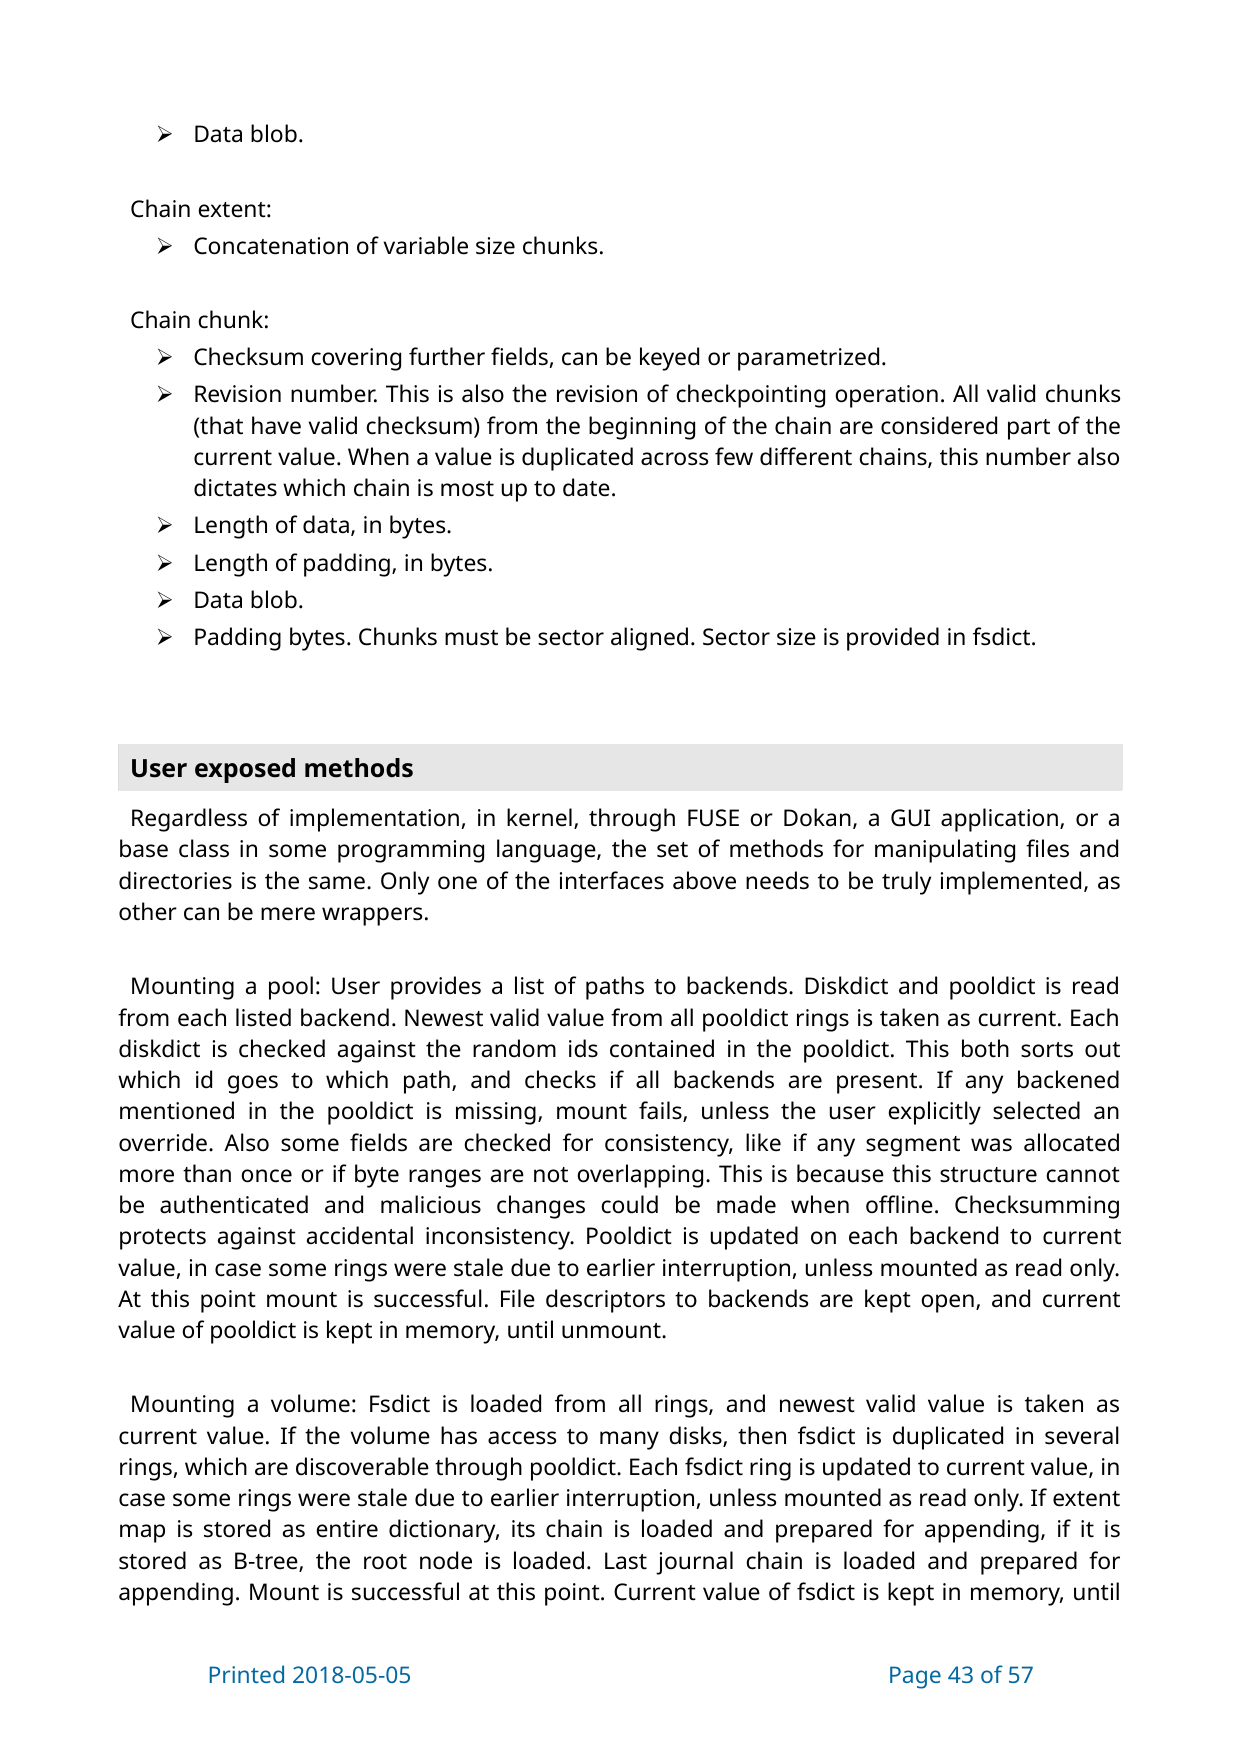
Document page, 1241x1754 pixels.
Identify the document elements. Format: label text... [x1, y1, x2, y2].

text Mounting a pool: User provides a list of paths to backends. Diskdict and pooldict is read from each listed backend. Newest valid value from all pooldict rings is taken as current. Each diskdict is checked against the random ids contained in the pooldict. This both sorts out which id goes to which path, and checks if all backends are present. If any backened mentioned in the pooldict is missing, mount fails, unless the user explicitly selected an override. Also some fields are checked for consistency, like if any segment was allocated more than once or if byte ranges are not overlapping. This is because this structure cannot be authenticated and malicious changes could be made when offline. Checksumming protects against accidental inconsistency. Pooldict is updated on each backend to current value, in case some rings were stale due to earlier interruption, unless mounted as read only. At this point mount is successful. File descriptors to backends are kept open, and current value of pooldict is kept in memory, until unmount. [118, 970, 1122, 1345]
text Regardless of implementation, in kernel, through FUSE or Dokan, a GUI application, or a base class in some programming language, the set of methods for manipulating files and directories is the same. Only one of the interfaces above needs to be truly implemented, as other can be mere wrappers. [118, 802, 1122, 927]
text Chain extent: [118, 192, 1122, 224]
list Padding bytes. Chunks must be sector aligned. Sector size is provided in fsdict. [156, 621, 1122, 652]
list Concatenation of variable size chunks. [156, 230, 1122, 261]
list Checksum covering further fields, can be keyed or parametrized. [156, 341, 1122, 372]
list Data blob. [156, 118, 1122, 149]
list Data blob. [156, 584, 1122, 615]
list Length of padding, in bytes. [156, 547, 1122, 578]
text Chain chunk: [118, 304, 1122, 335]
text Mounting a volume: Fsdict is loaded from all rings, and newest valid value is taken as current value. If the volume has access to many disks, then fsdict is duplicated in several rings, which are discoverable through pooldict. Each fsdict ring is updated to current value, in case some rings were stale due to earlier interruption, unless mounted as read only. If extent map is stored as entire dictionary, its chain is loaded and prepared for appending, if it is stored as B-tree, the root node is loaded. Last journal chain is loaded and prepared for appending. Mount is successful at this point. Current value of fsdict is kept in memory, until [118, 1388, 1122, 1607]
list Revision number. This is also the revision of checkpointing operation. All valid chunks (that have valid checksum) from the beginning of the chain are considered part of the current value. When a value is duplicated across few different chains, this number also dictates which chain is most up to date. [156, 378, 1122, 503]
list Length of data, in bytes. [156, 509, 1122, 541]
subtitle User exposed methods [119, 745, 1122, 790]
